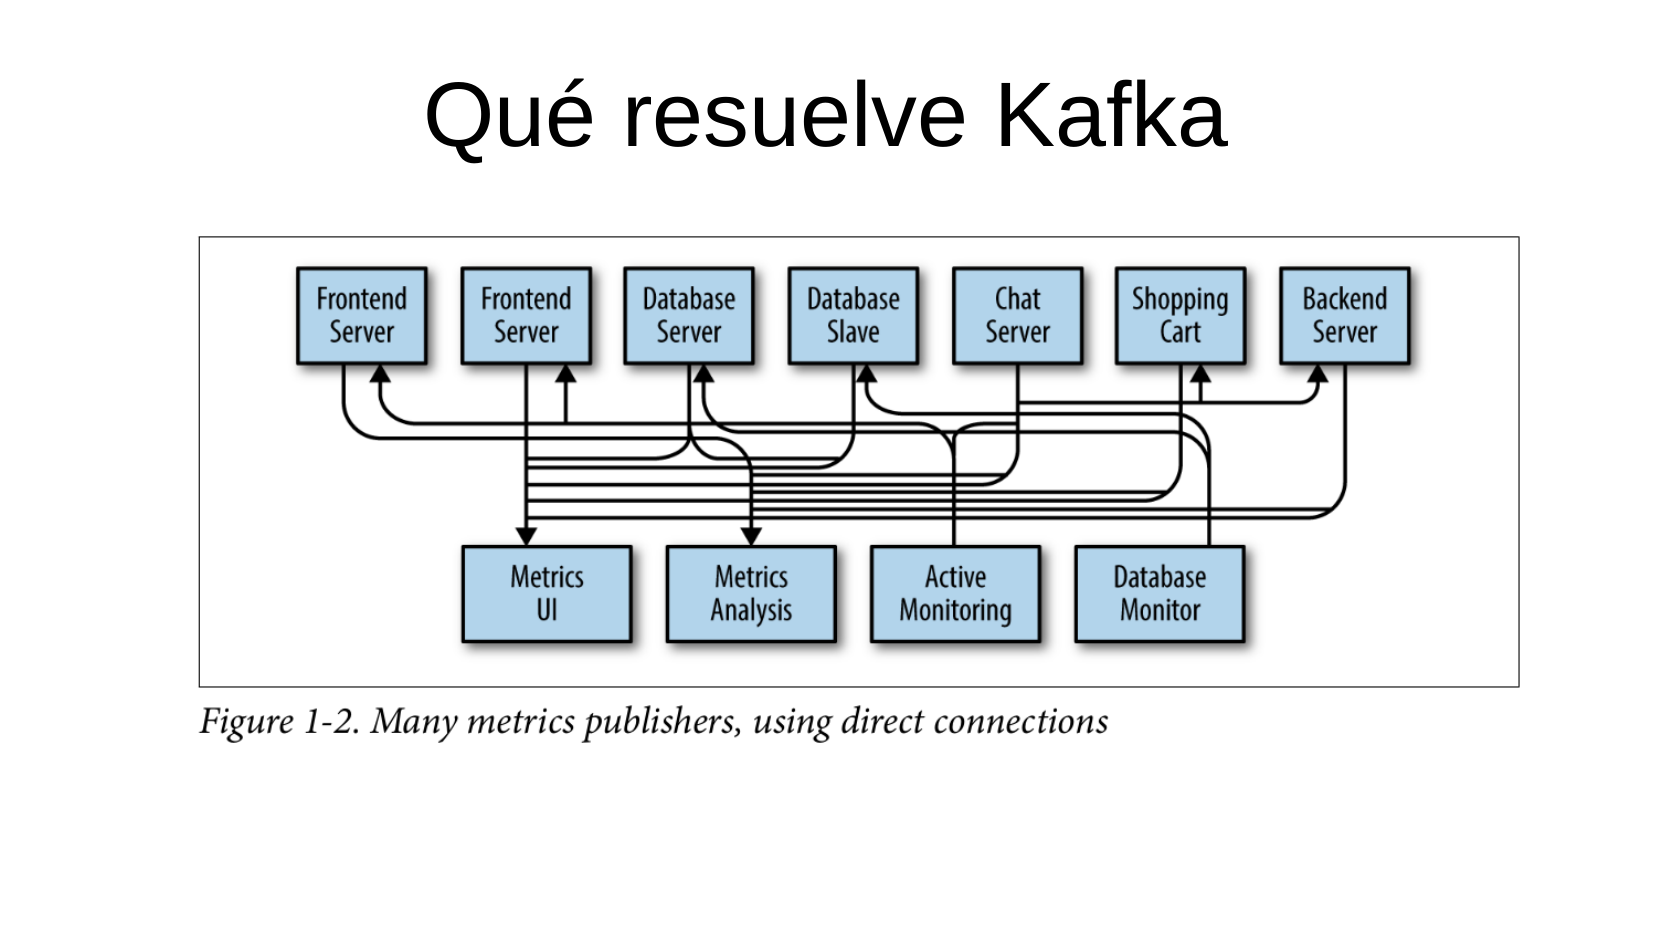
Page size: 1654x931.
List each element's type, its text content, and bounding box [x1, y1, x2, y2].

title Qué resuelve Kafka [82, 37, 1571, 193]
picture [180, 222, 1534, 766]
